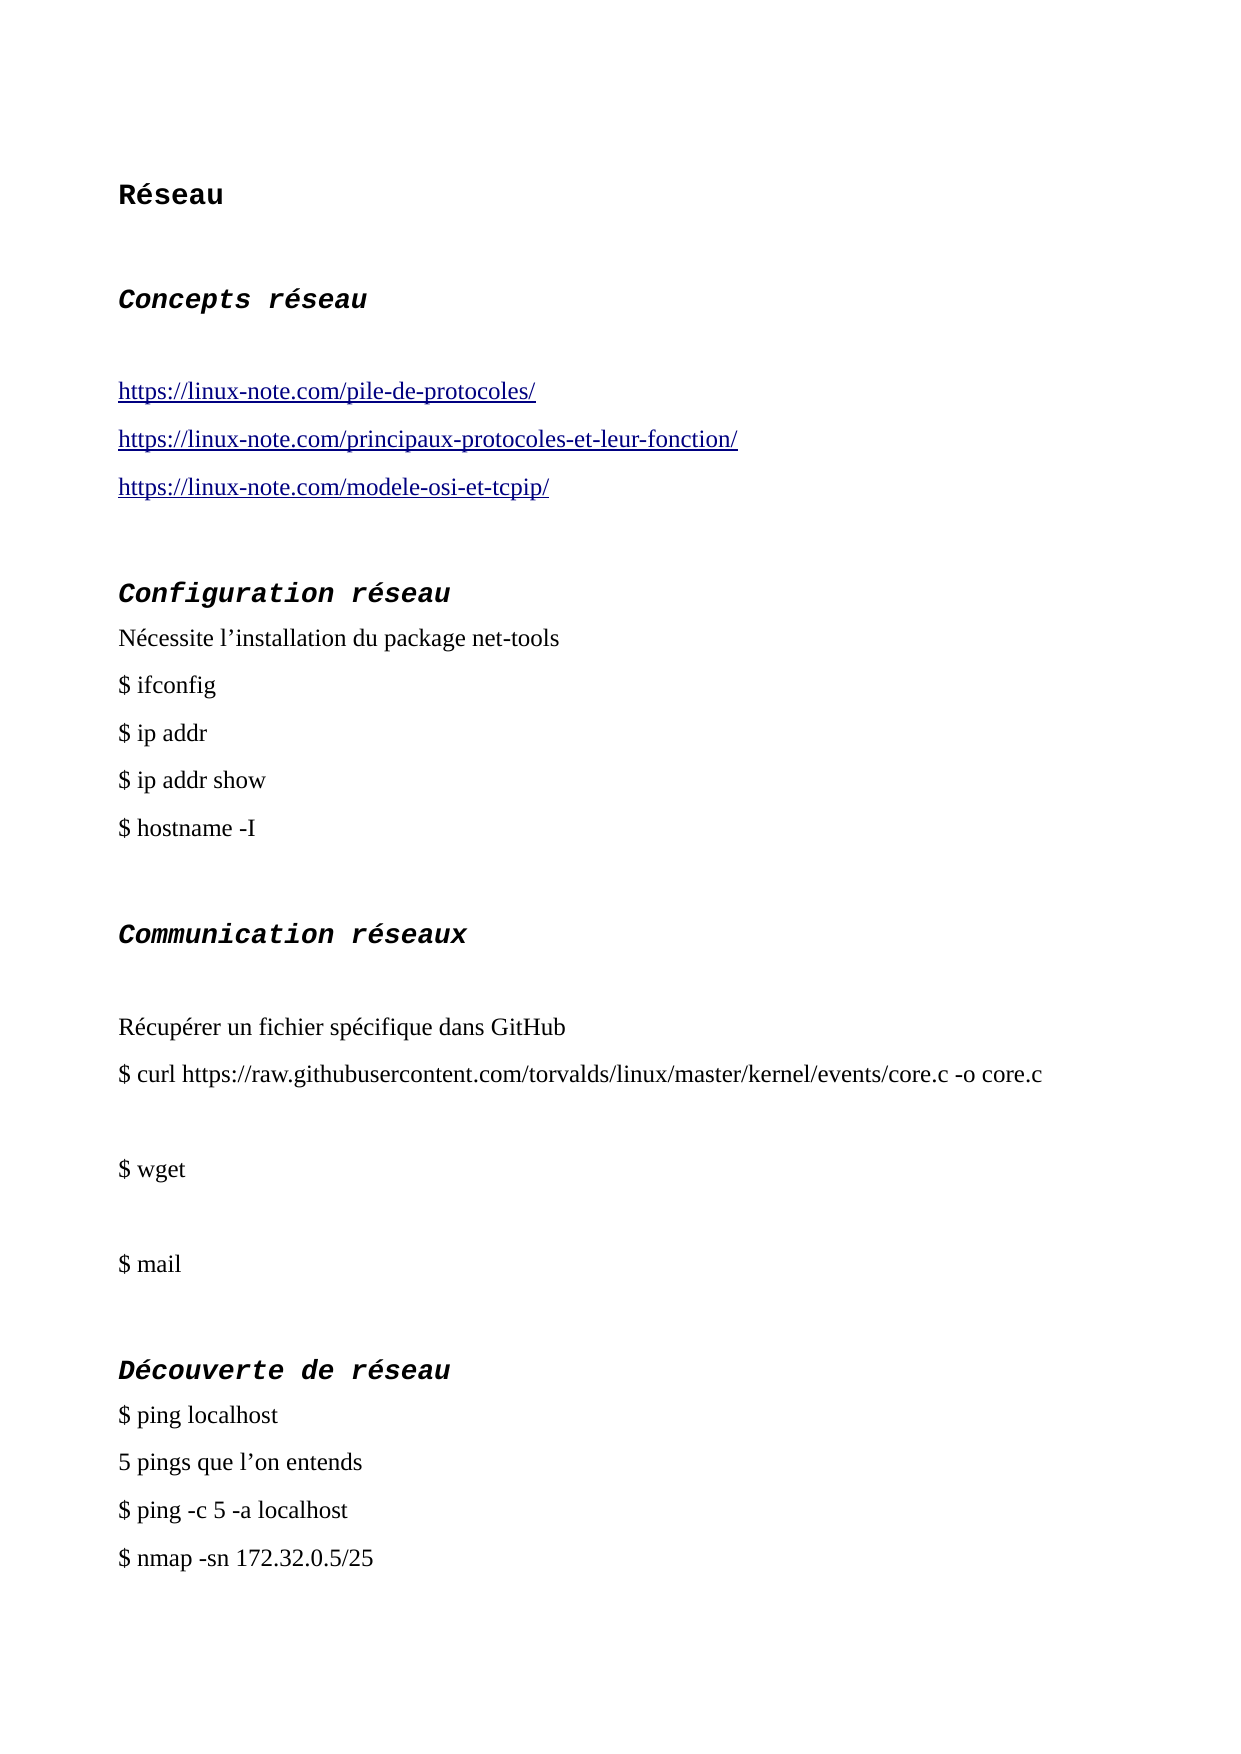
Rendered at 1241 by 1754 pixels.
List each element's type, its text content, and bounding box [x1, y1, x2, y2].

text https://linux-note.com/pile-de-protocoles/ [118, 376, 1122, 405]
subtitle Réseau [118, 180, 1122, 213]
text 5 pings que l’on entends [118, 1447, 1122, 1476]
text $ ifconfig [118, 670, 1122, 699]
text $ ping localhost [118, 1400, 1122, 1429]
text $ hostname -I [118, 813, 1122, 842]
text Récupérer un fichier spécifique dans GitHub [118, 1012, 1122, 1040]
text $ curl https://raw.githubusercontent.com/torvalds/linux/master/kernel/events/core.c -o core.c [118, 1059, 1122, 1088]
subtitle Découverte de réseau [118, 1356, 1122, 1387]
text $ mail [118, 1249, 1122, 1277]
text $ ip addr [118, 718, 1122, 747]
text https://linux-note.com/modele-osi-et-tcpip/ [118, 472, 1122, 500]
subtitle Concepts réseau [118, 285, 1122, 317]
subtitle Communication réseaux [118, 921, 1122, 952]
text $ wget [118, 1154, 1122, 1183]
text $ nmap -sn 172.32.0.5/25 [118, 1543, 1122, 1571]
text $ ping -c 5 -a localhost [118, 1495, 1122, 1524]
text Nécessite l’installation du package net-tools [118, 623, 1122, 652]
subtitle Configuration réseau [118, 579, 1122, 610]
text $ ip addr show [118, 766, 1122, 794]
text https://linux-note.com/principaux-protocoles-et-leur-fonction/ [118, 424, 1122, 453]
